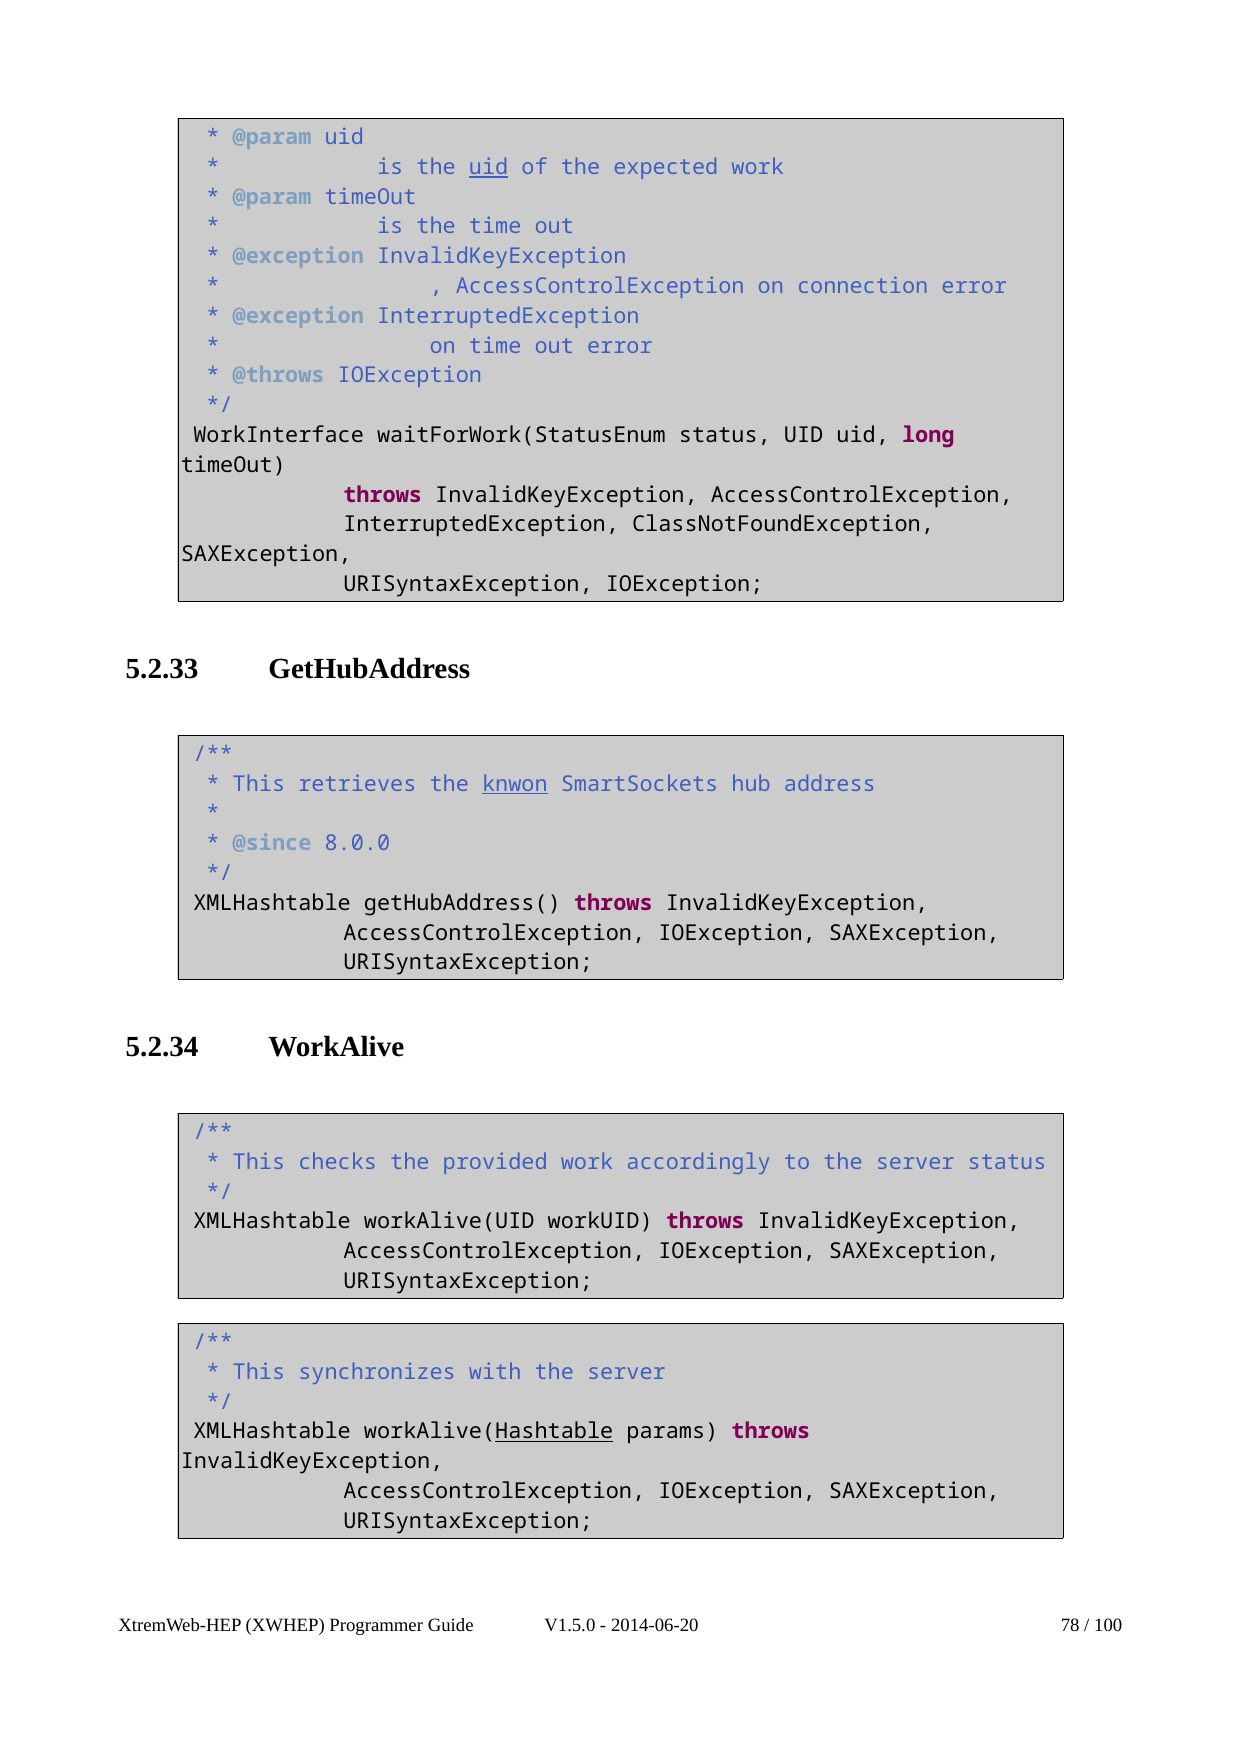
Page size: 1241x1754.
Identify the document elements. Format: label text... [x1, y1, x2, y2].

text * @exception InvalidKeyException [179, 237, 1063, 267]
text * on time out error [179, 327, 1063, 356]
text */ [179, 1173, 1063, 1202]
text InterruptedException, ClassNotFoundException, SAXException, [179, 505, 1063, 565]
text AccessControlException, IOException, SAXException, [179, 1472, 1063, 1502]
text * @throws IOException [179, 356, 1063, 386]
text * is the time out [179, 207, 1063, 237]
text */ [179, 1383, 1063, 1412]
text * @since 8.0.0 [179, 824, 1063, 854]
text URISyntaxException; [179, 1502, 1063, 1538]
text AccessControlException, IOException, SAXException, [179, 913, 1063, 943]
text * @exception InterruptedException [179, 297, 1063, 327]
text * This checks the provided work accordingly to the server status [179, 1143, 1063, 1173]
text /** [179, 1324, 1063, 1353]
subtitle GetHubAddress [118, 651, 1122, 684]
text * @param uid [179, 119, 1063, 148]
text */ [179, 386, 1063, 416]
text URISyntaxException; [179, 943, 1063, 979]
text XMLHashtable getHubAddress() throws InvalidKeyException, [179, 884, 1063, 913]
text * @param timeOut [179, 178, 1063, 207]
text URISyntaxException; [179, 1262, 1063, 1298]
text XMLHashtable workAlive(Hashtable params) throws InvalidKeyException, [179, 1412, 1063, 1472]
text * is the uid of the expected work [179, 148, 1063, 178]
text AccessControlException, IOException, SAXException, [179, 1232, 1063, 1262]
text /** [179, 736, 1063, 764]
text throws InvalidKeyException, AccessControlException, [179, 476, 1063, 505]
text * [179, 794, 1063, 824]
text XMLHashtable workAlive(UID workUID) throws InvalidKeyException, [179, 1202, 1063, 1232]
text /** [179, 1114, 1063, 1143]
text * This retrieves the knwon SmartSockets hub address [179, 764, 1063, 794]
text URISyntaxException, IOException; [179, 565, 1063, 601]
text WorkInterface waitForWork(StatusEnum status, UID uid, long timeOut) [179, 416, 1063, 476]
subtitle WorkAlive [118, 1029, 1122, 1063]
text * , AccessControlException on connection error [179, 267, 1063, 297]
text * This synchronizes with the server [179, 1353, 1063, 1383]
text */ [179, 854, 1063, 884]
